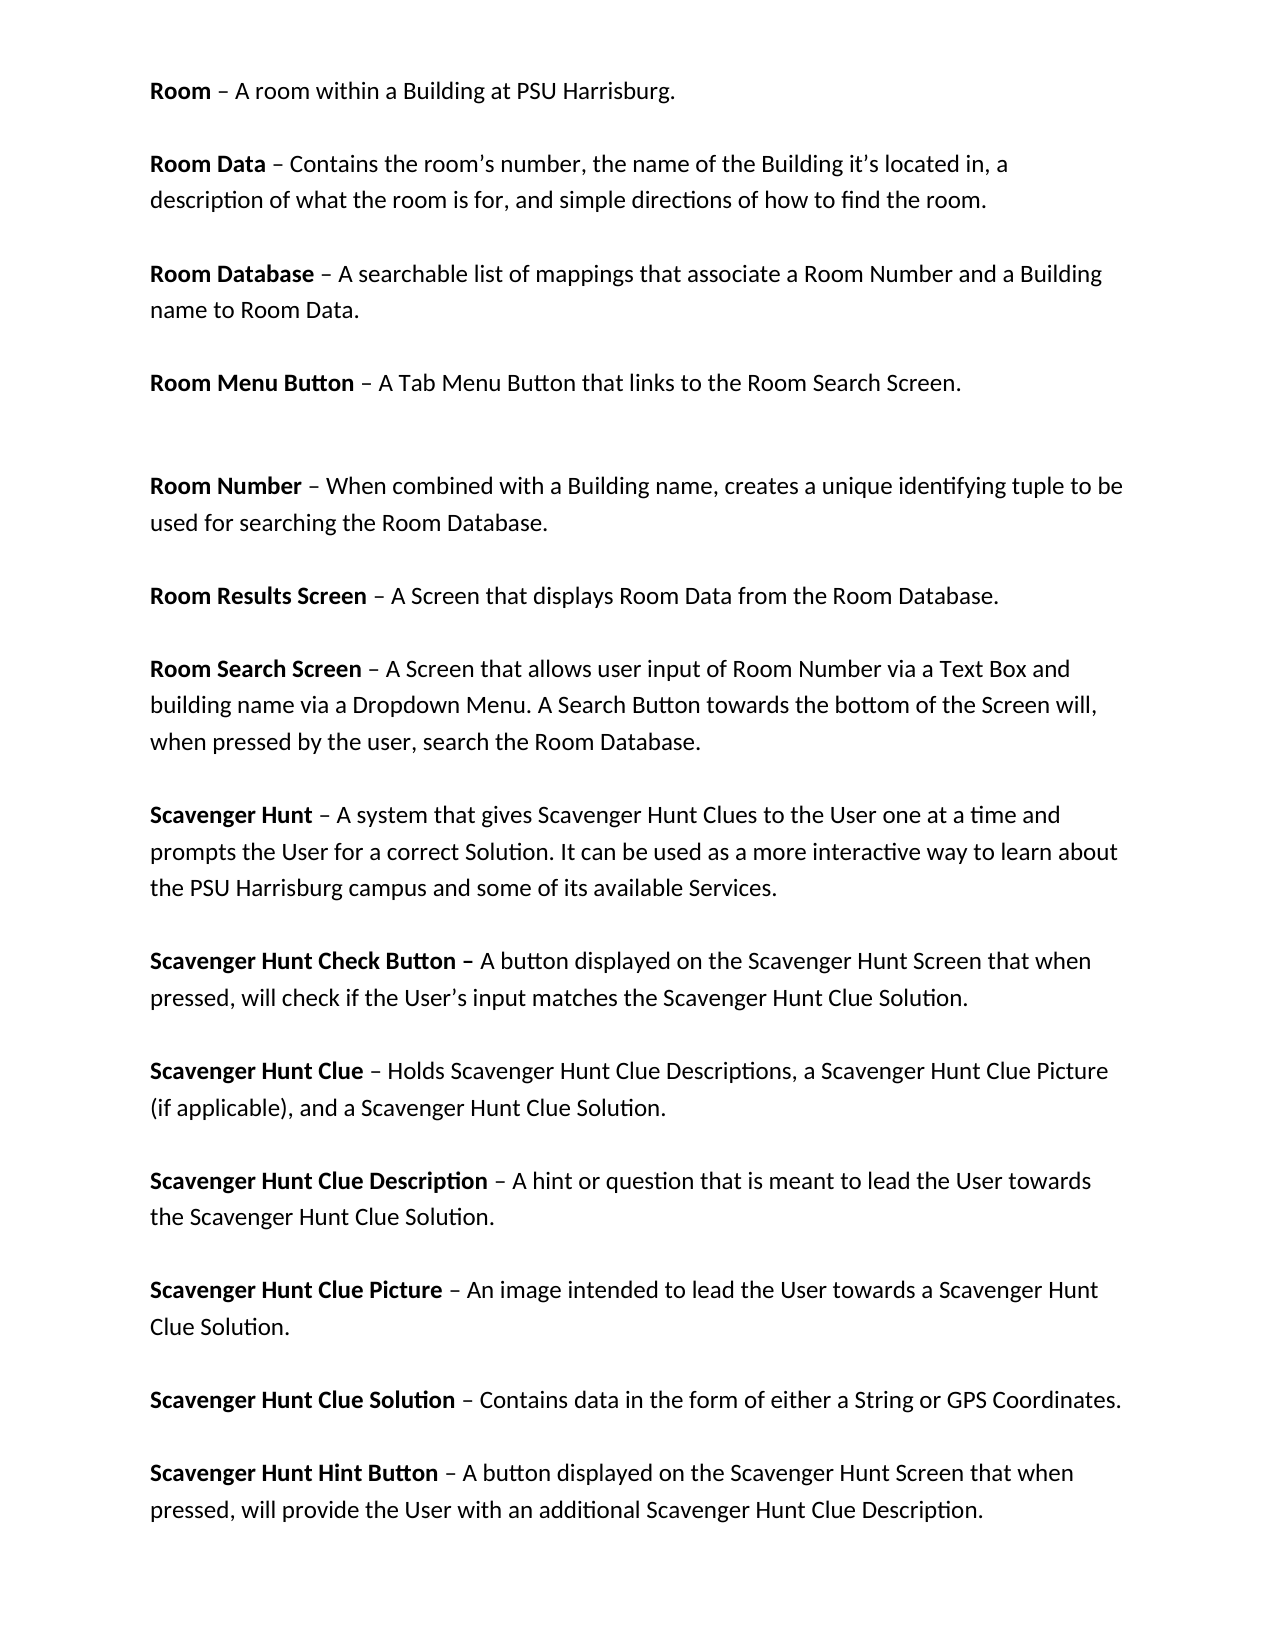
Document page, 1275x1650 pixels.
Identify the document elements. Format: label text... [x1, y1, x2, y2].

text Scavenger Hunt Clue – Holds Scavenger Hunt Clue Descriptions, a Scavenger Hunt Clue Picture (if applicable), and a Scavenger Hunt Clue Solution. [150, 1055, 1125, 1122]
text Room Data – Contains the room’s number, the name of the Building it’s located in, a description of what the room is for, and simple directions of how to find the room. [150, 148, 1125, 215]
text Scavenger Hunt Clue Solution – Contains data in the form of either a String or GPS Coordinates. [150, 1384, 1125, 1415]
text Scavenger Hunt Clue Picture – An image intended to lead the User towards a Scavenger Hunt Clue Solution. [150, 1274, 1125, 1342]
text Room Database – A searchable list of mappings that associate a Room Number and a Building name to Room Data. [150, 258, 1125, 325]
text Scavenger Hunt – A system that gives Scavenger Hunt Clues to the User one at a time and prompts the User for a correct Solution. It can be used as a more interactive way to learn about the PSU Harrisburg campus and some of its available Services. [150, 799, 1125, 903]
text Room Results Screen – A Screen that displays Room Data from the Room Database. [150, 580, 1125, 610]
text Scavenger Hunt Check Button – A button displayed on the Scavenger Hunt Screen that when pressed, will check if the User’s input matches the Scavenger Hunt Clue Solution. [150, 945, 1125, 1012]
text Room Number – When combined with a Building name, creates a unique identifying tuple to be used for searching the Room Database. [150, 470, 1125, 537]
text Scavenger Hunt Hint Button – A button displayed on the Scavenger Hunt Screen that when pressed, will provide the User with an additional Scavenger Hunt Clue Description. [150, 1457, 1125, 1524]
text Room – A room within a Building at PSU Harrisburg. [150, 75, 1125, 106]
text Scavenger Hunt Clue Description – A hint or question that is meant to lead the User towards the Scavenger Hunt Clue Solution. [150, 1165, 1125, 1232]
text Room Menu Button – A Tab Menu Button that links to the Room Search Screen. [150, 367, 1125, 398]
text Room Search Screen – A Screen that allows user input of Room Number via a Text Box and building name via a Dropdown Menu. A Search Button towards the bottom of the Screen will, when pressed by the user, search the Room Database. [150, 653, 1125, 757]
